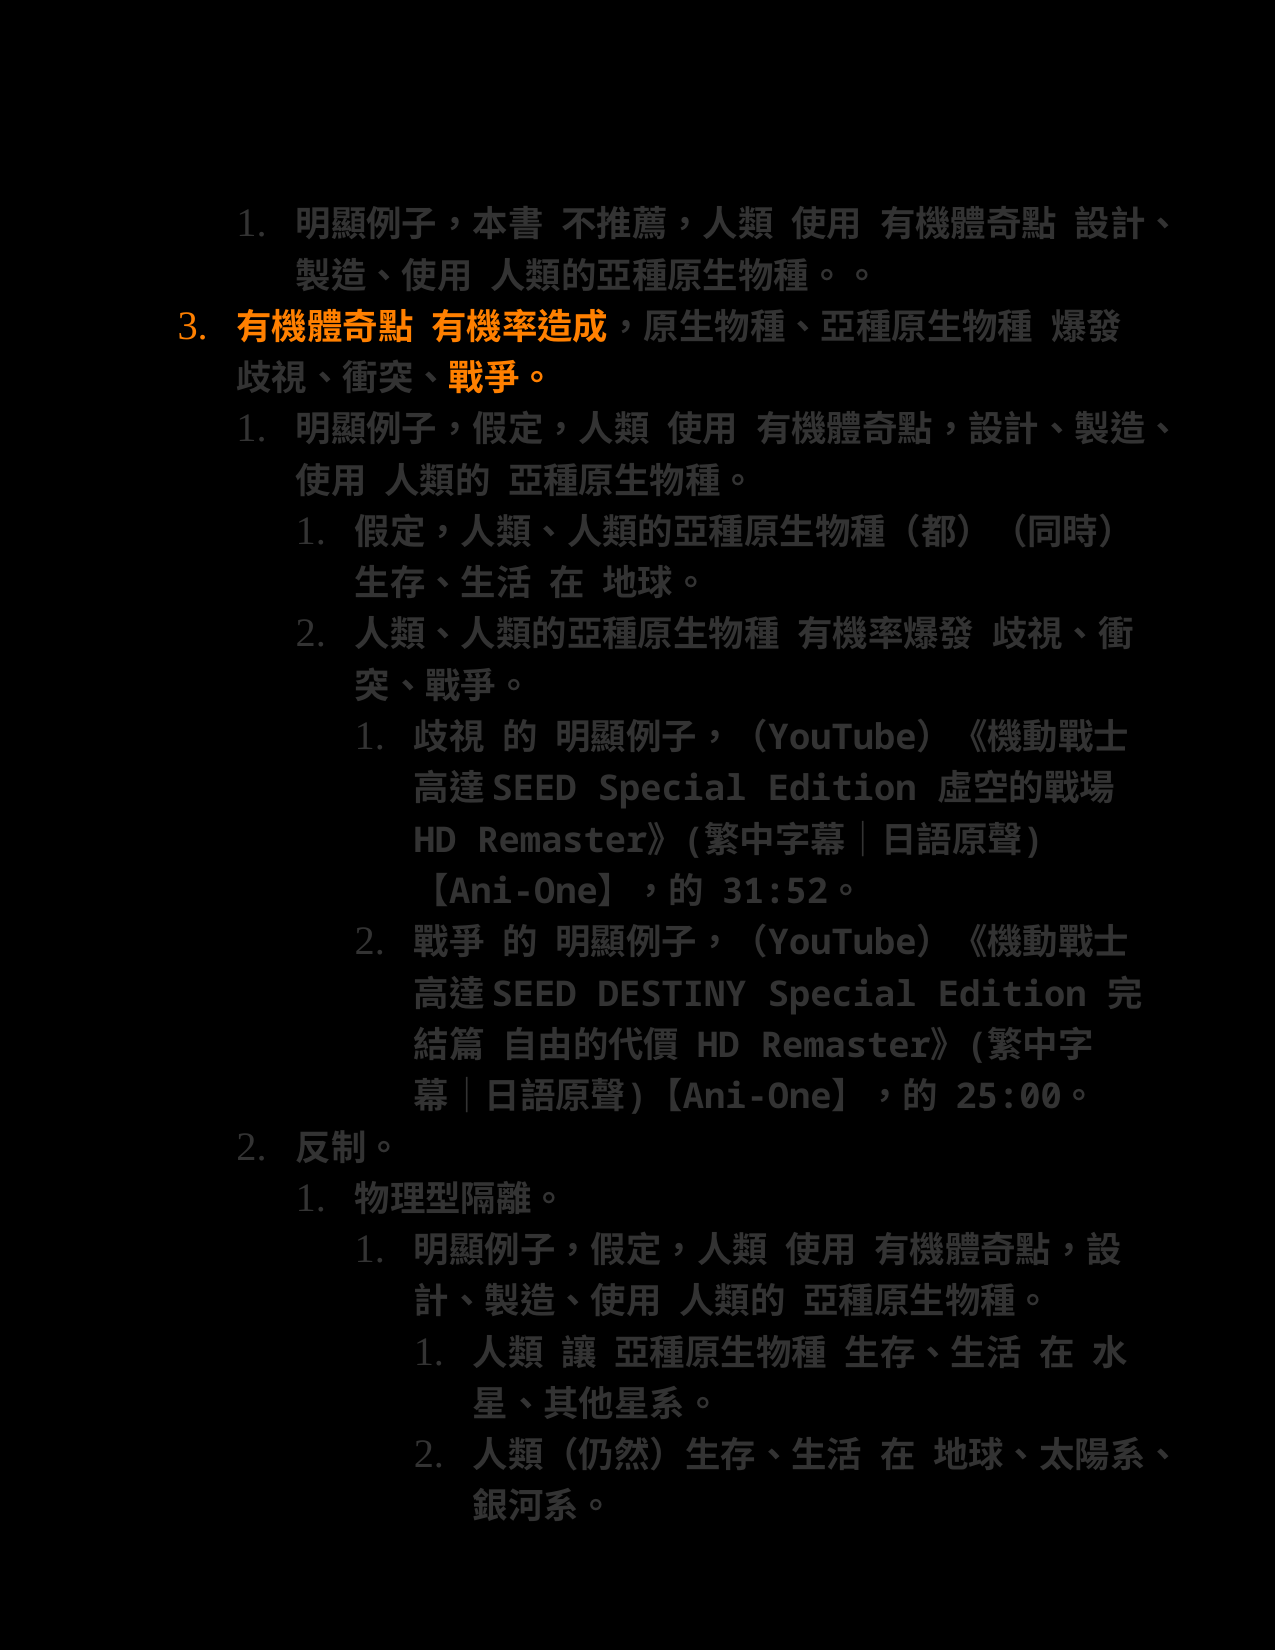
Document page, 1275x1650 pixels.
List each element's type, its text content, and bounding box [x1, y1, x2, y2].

list 物理型隔離。 [295, 1170, 1157, 1222]
list 人類 讓 亞種原生物種 生存、生活 在 水星、其他星系。 [413, 1324, 1157, 1427]
list 人類（仍然）生存、生活 在 地球、太陽系、銀河系。 [413, 1427, 1157, 1529]
list 戰爭 的 明顯例子，（YouTube）《機動戰士高達SEED DESTINY Special Edition 完結篇 自由的代價 HD Remaster》(繁中字幕｜日語原聲)【Ani-One】，的 25:00。 [354, 914, 1157, 1119]
list 假定，人類、人類的亞種原生物種（都）（同時）生存、生活 在 地球。 [295, 503, 1157, 606]
list 人類、人類的亞種原生物種 有機率爆發 歧視、衝突、戰爭。 [295, 606, 1157, 708]
list 明顯例子，本書 不推薦，人類 使用 有機體奇點 設計、製造、使用 人類的亞種原生物種。。 [236, 196, 1157, 298]
list 明顯例子，假定，人類 使用 有機體奇點，設計、製造、使用 人類的 亞種原生物種。 [354, 1222, 1157, 1324]
list 有機體奇點 有機率造成，原生物種、亞種原生物種 爆發 歧視、衝突、戰爭。 [177, 298, 1157, 401]
list 明顯例子，假定，人類 使用 有機體奇點，設計、製造、使用 人類的 亞種原生物種。 [236, 401, 1157, 503]
list 歧視 的 明顯例子，（YouTube）《機動戰士高達SEED Special Edition 虛空的戰場 HD Remaster》(繁中字幕｜日語原聲)【Ani-One】，的 31:52。 [354, 708, 1157, 914]
list 反制。 [236, 1119, 1157, 1170]
